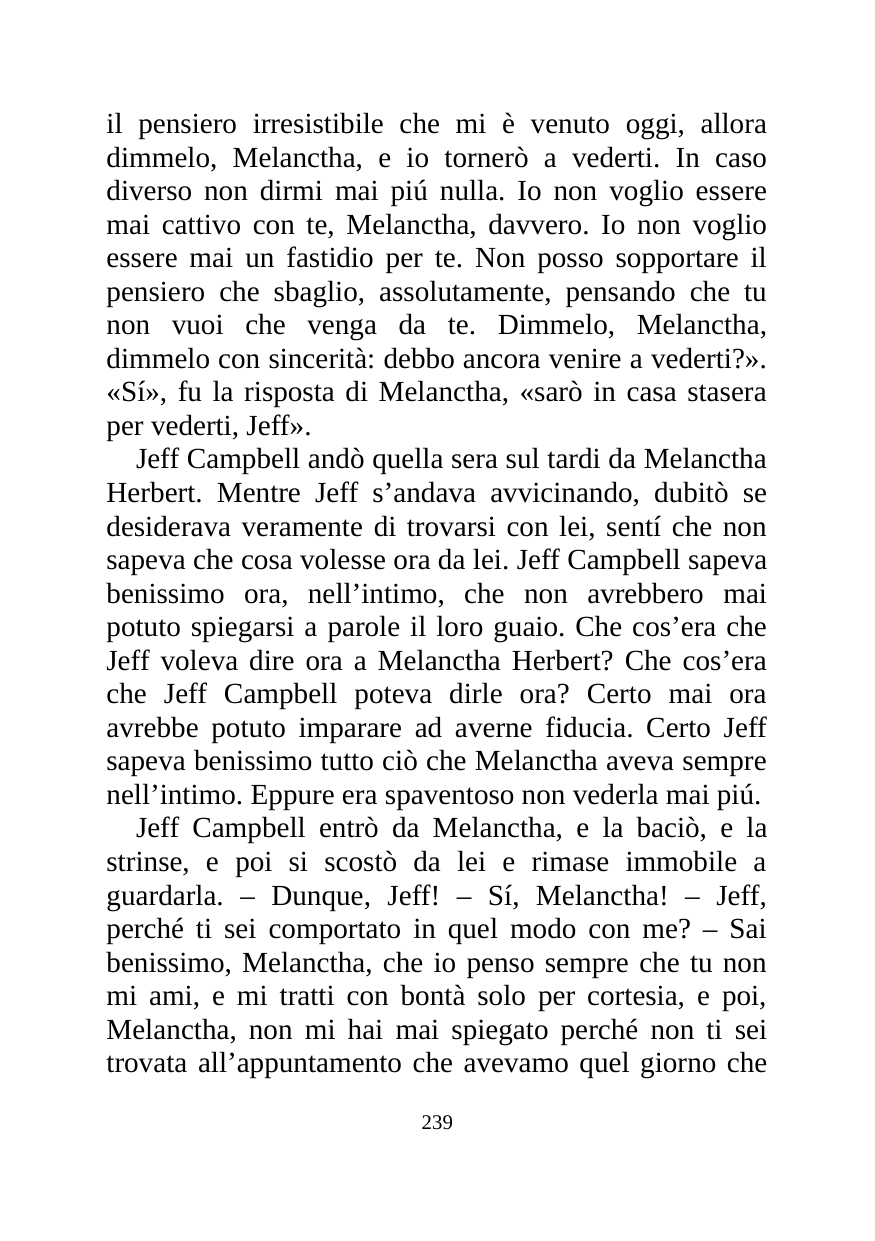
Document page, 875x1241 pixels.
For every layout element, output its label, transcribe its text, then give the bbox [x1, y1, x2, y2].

text il pensiero irresistibile che mi è venuto oggi, allora dimmelo, Melanctha, e io tornerò a vederti. In caso diverso non dirmi mai piú nulla. Io non voglio essere mai cattivo con te, Melanctha, davvero. Io non voglio essere mai un fastidio per te. Non posso sopportare il pensiero che sbaglio, assolutamente, pensando che tu non vuoi che venga da te. Dimmelo, Melanctha, dimmelo con sincerità: debbo ancora venire a vederti?». «Sí», fu la risposta di Melanctha, «sarò in casa stasera per vederti, Jeff». [106, 106, 768, 442]
text Jeff Campbell entrò da Melanctha, e la baciò, e la strinse, e poi si scostò da lei e rimase immobile a guardarla. – Dunque, Jeff! – Sí, Melanctha! – Jeff, perché ti sei comportato in quel modo con me? – Sai benissimo, Melanctha, che io penso sempre che tu non mi ami, e mi tratti con bontà solo per cortesia, e poi, Melanctha, non mi hai mai spiegato perché non ti sei trovata all’appuntamento che avevamo quel giorno che [106, 811, 768, 1079]
text Jeff Campbell andò quella sera sul tardi da Melanctha Herbert. Mentre Jeff s’andava avvicinando, dubitò se desiderava veramente di trovarsi con lei, sentí che non sapeva che cosa volesse ora da lei. Jeff Campbell sapeva benissimo ora, nell’intimo, che non avrebbero mai potuto spiegarsi a parole il loro guaio. Che cos’era che Jeff voleva dire ora a Melanctha Herbert? Che cos’era che Jeff Campbell poteva dirle ora? Certo mai ora avrebbe potuto imparare ad averne fiducia. Certo Jeff sapeva benissimo tutto ciò che Melanctha aveva sempre nell’intimo. Eppure era spaventoso non vederla mai piú. [106, 442, 768, 811]
